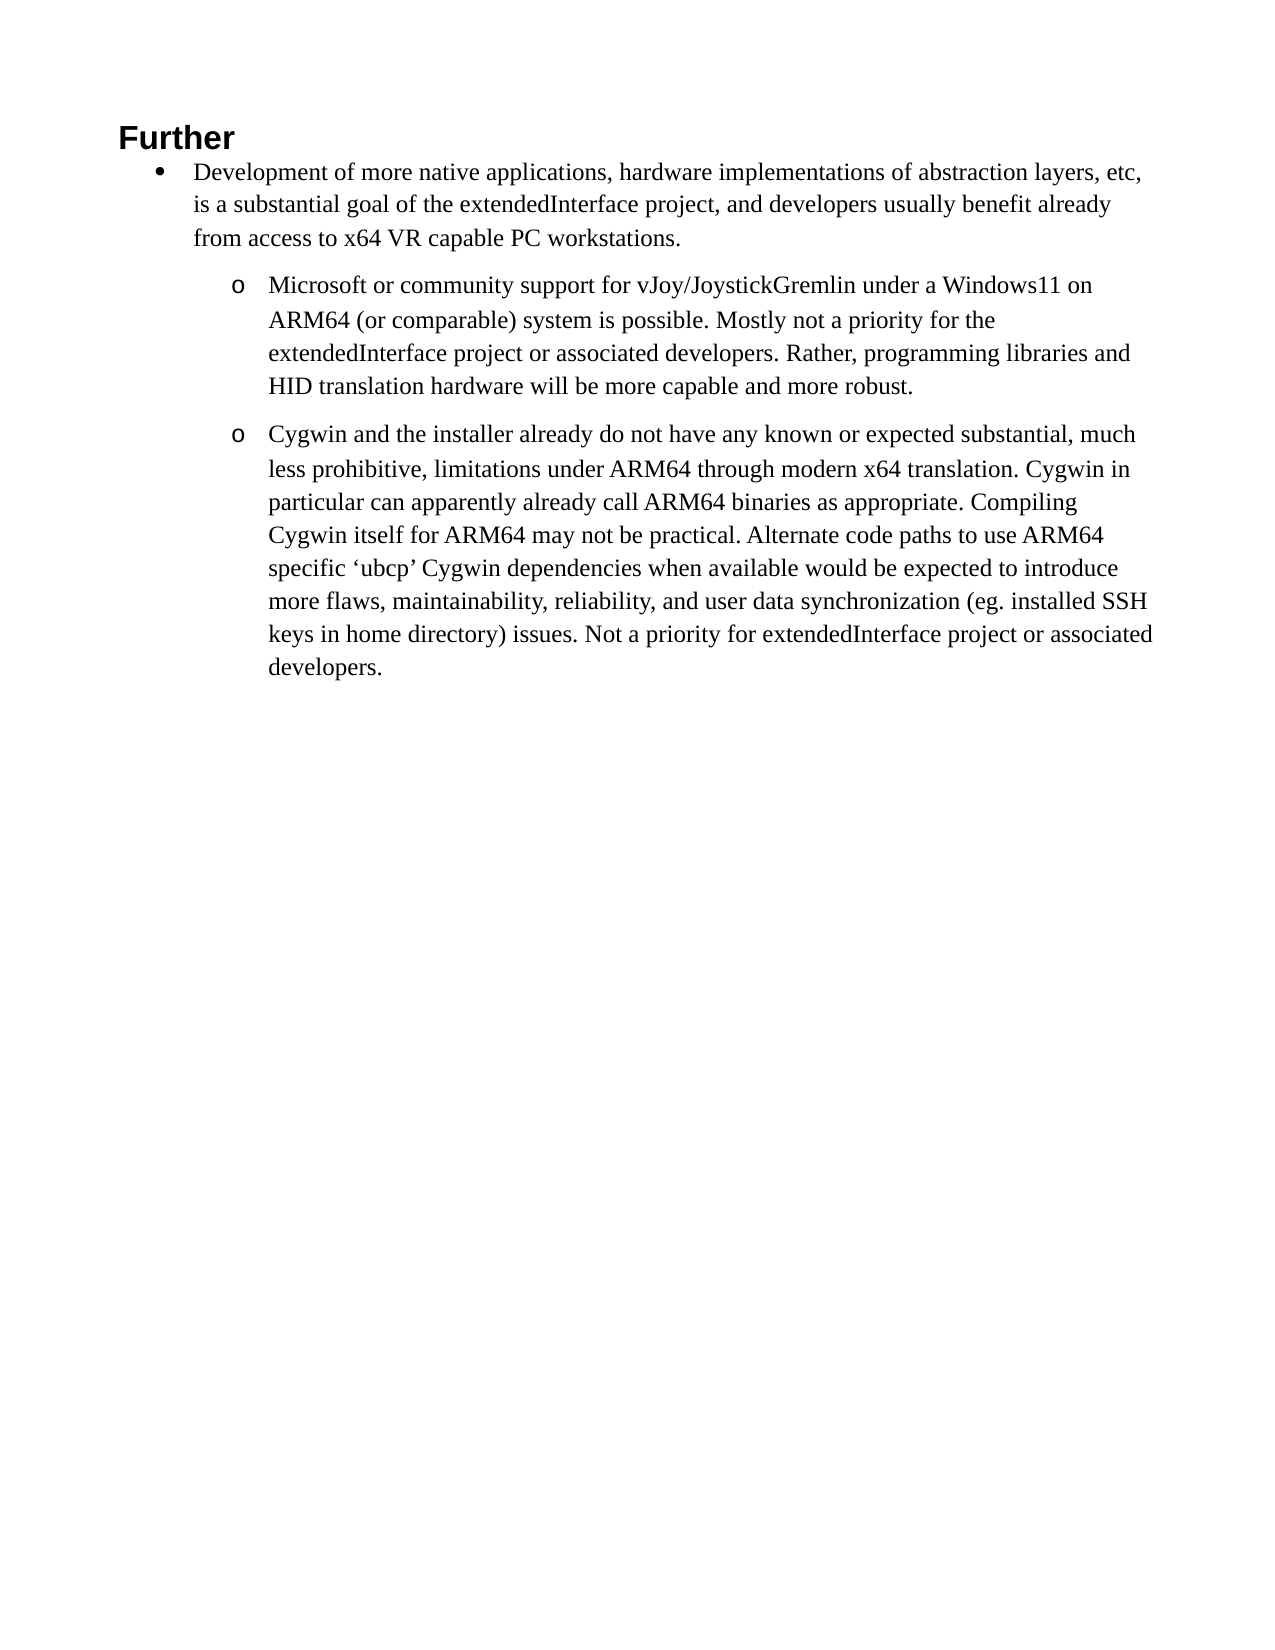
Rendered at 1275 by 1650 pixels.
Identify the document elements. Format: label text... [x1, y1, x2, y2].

list Microsoft or community support for vJoy/JoystickGremlin under a Windows11 on ARM64 (or comparable) system is possible. Mostly not a priority for the extendedInterface project or associated developers. Rather, programming libraries and HID translation hardware will be more capable and more robust. [231, 270, 1157, 400]
subtitle Further [118, 118, 1157, 157]
list Development of more native applications, hardware implementations of abstraction layers, etc, is a substantial goal of the extendedInterface project, and developers usually benefit already from access to x64 VR capable PC workstations. [156, 157, 1157, 251]
list Cygwin and the installer already do not have any known or expected substantial, much less prohibitive, limitations under ARM64 through modern x64 translation. Cygwin in particular can apparently already call ARM64 binaries as appropriate. Compiling Cygwin itself for ARM64 may not be practical. Alternate code paths to use ARM64 specific ‘ubcp’ Cygwin dependencies when available would be expected to introduce more flaws, maintainability, reliability, and user data synchronization (eg. installed SSH keys in home directory) issues. Not a priority for extendedInterface project or associated developers. [231, 419, 1157, 681]
